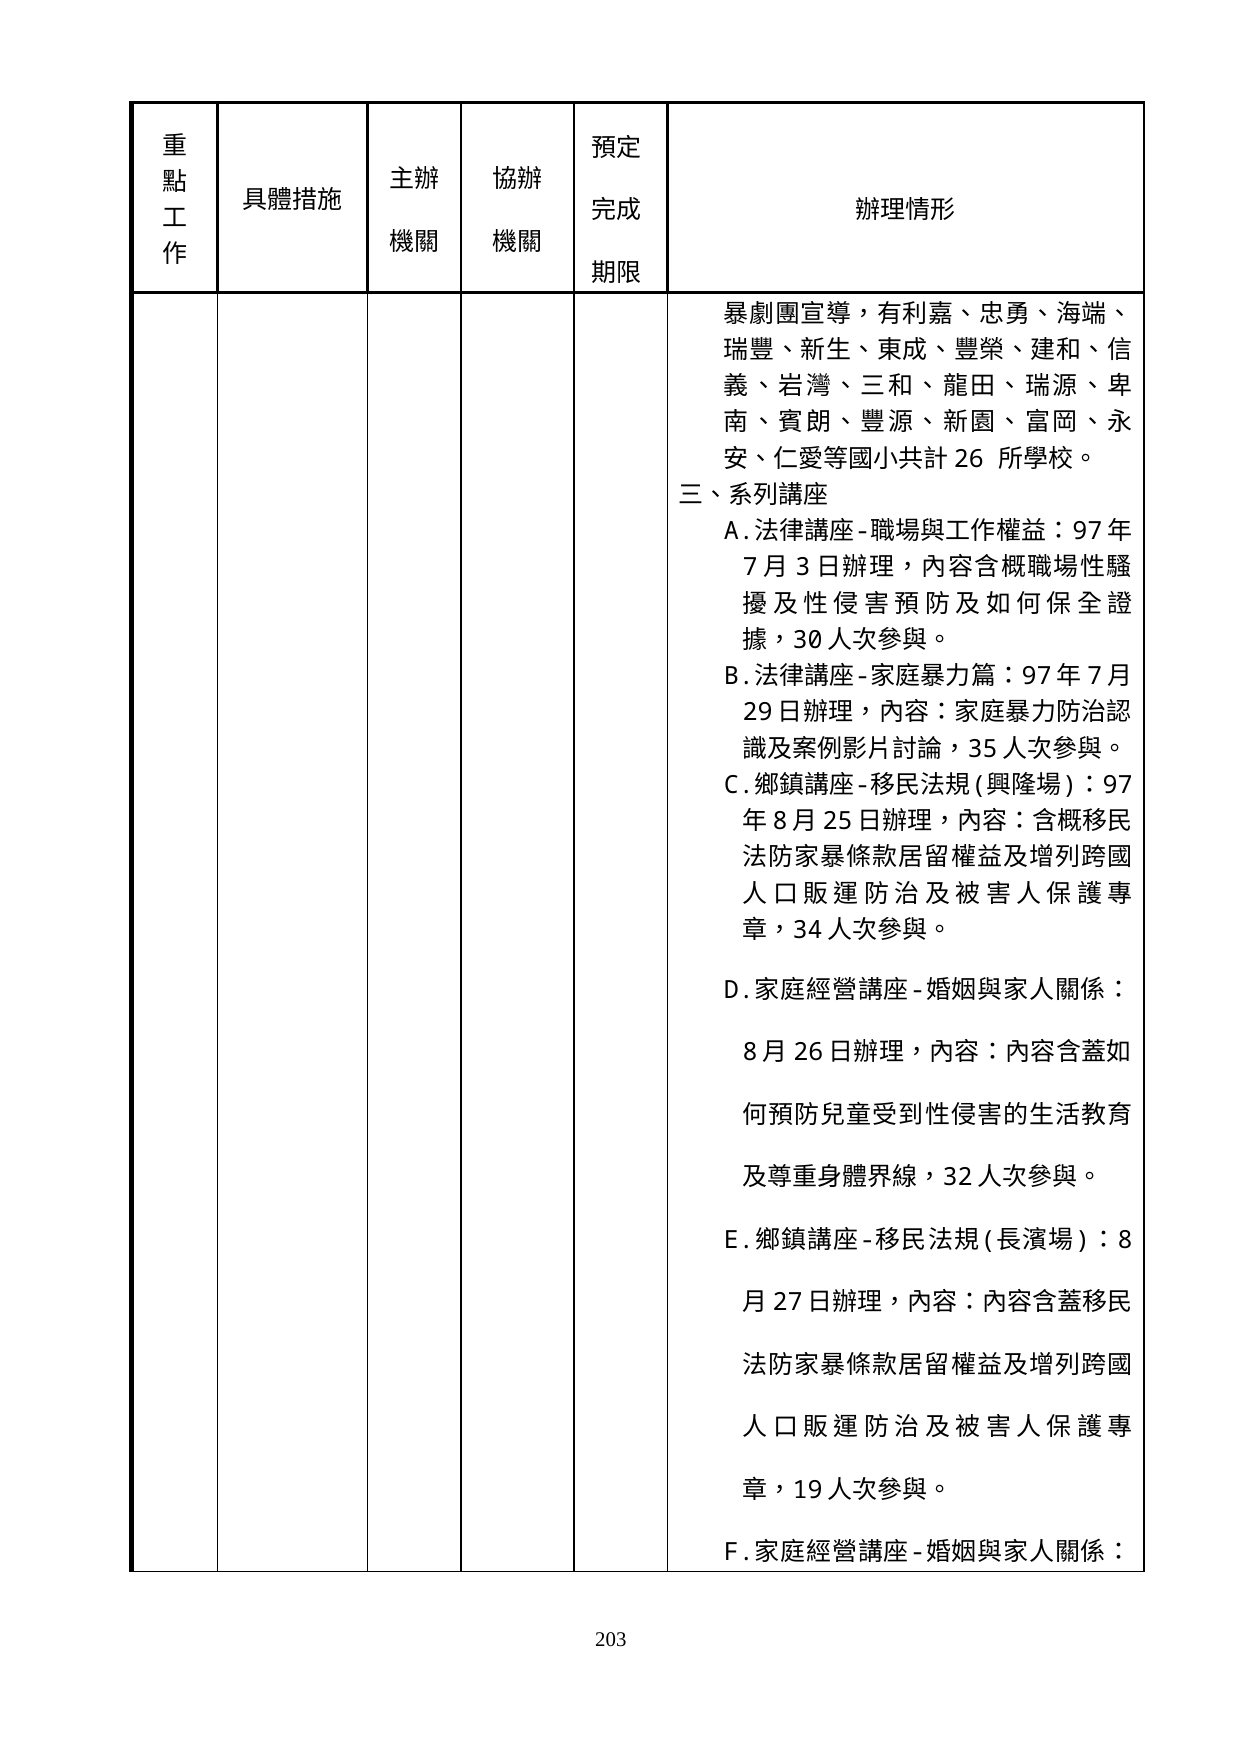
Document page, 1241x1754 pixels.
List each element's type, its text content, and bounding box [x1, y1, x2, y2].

table_cell [218, 294, 367, 1571]
table_cell [462, 294, 573, 1571]
table_cell [134, 294, 217, 1571]
table_cell [575, 294, 667, 1571]
table_cell [368, 294, 460, 1571]
table_header 協辦 機關 [462, 104, 573, 291]
table_header 辦理情形 [669, 104, 1143, 291]
table_header 具體措施 [219, 104, 366, 291]
table_header 預定完成期限 [575, 104, 666, 291]
table_header 重點工作 [134, 104, 216, 291]
table_cell 暴劇團宣導，有利嘉、忠勇、海端、瑞豐、新生、東成、豐榮、建和、信義、岩灣、三和、龍田、瑞源、卑南、賓朗、豐源、新園、富岡、永安、仁愛等國小共計26 所學校。 三、系列講座 A.法律講座-職場與工作權益：97年7月3日辦理，內容含概職場性騷擾及性侵害預防及如何保全證據，30人次參與。 B.法律講座-家庭暴力篇：97年7月29日辦理，內容：家庭暴力防治認識及案例影片討論，35人次參與。 C.鄉鎮講座-移民法規(興隆場)：97年8月25日辦理，內容：含概移民法防家暴條款居留權益及增列跨國人口販運防治及被害人保護專章，34人次參與。 D.家庭經營講座-婚姻與家人關係：8月26日辦理，內容：內容含蓋如何預防兒童受到性侵害的生活教育及尊重身體界線，32人次參與。 E.鄉鎮講座-移民法規(長濱場)：8月27日辦理，內容：內容含蓋移民法防家暴條款居留權益及增列跨國人口販運防治及被害人保護專章，19人次參與。 F.家庭經營講座-婚姻與家人關係： [668, 294, 1143, 1571]
table_header 主辦 機關 [369, 104, 460, 291]
